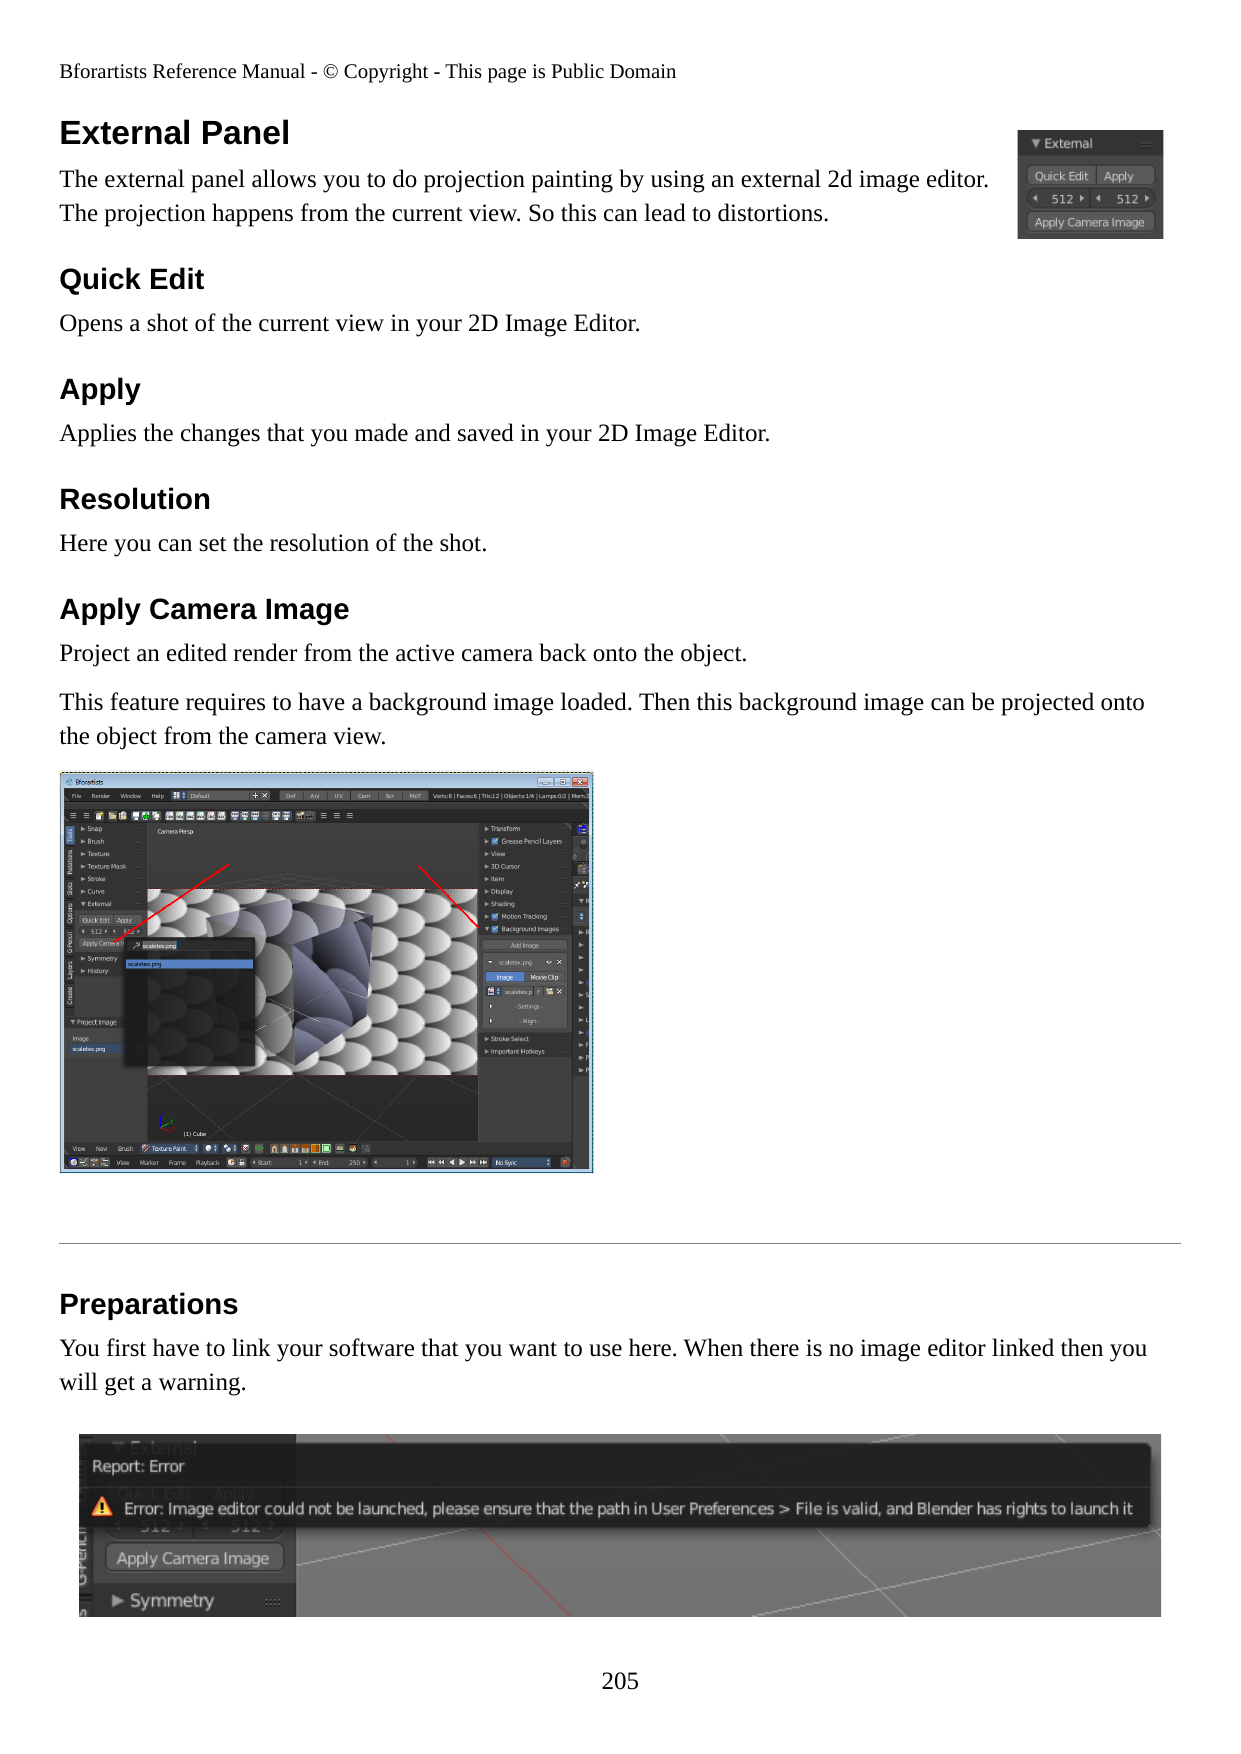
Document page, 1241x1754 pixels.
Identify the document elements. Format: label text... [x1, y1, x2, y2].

text Applies the changes that you made and saved in your 2D Image Editor. [59, 418, 1181, 447]
subtitle External Panel [59, 113, 1181, 151]
text You first have to link your software that you want to use here. When there is no image editor linked then you will get a warning. [59, 1333, 1181, 1396]
text Here you can set the resolution of the shot. [59, 528, 1181, 557]
subtitle Quick Edit [59, 262, 1181, 296]
text Opens a shot of the current view in your 2D Image Editor. [59, 308, 1181, 337]
picture [1017, 130, 1164, 239]
subtitle Resolution [59, 482, 1181, 515]
subtitle Apply Camera Image [59, 592, 1181, 625]
text Project an edited render from the active camera back onto the object. [59, 638, 1181, 667]
text This feature requires to have a background image loaded. Then this background image can be projected onto the object from the camera view. [59, 687, 1181, 750]
text The external panel allows you to do projection painting by using an external 2d image editor. The projection happens from the current view. So this can lead to distortions. [59, 164, 1017, 227]
subtitle Preparations [59, 1287, 1181, 1320]
picture [59, 770, 594, 1174]
subtitle Apply [59, 372, 1181, 406]
picture [79, 1434, 1162, 1617]
